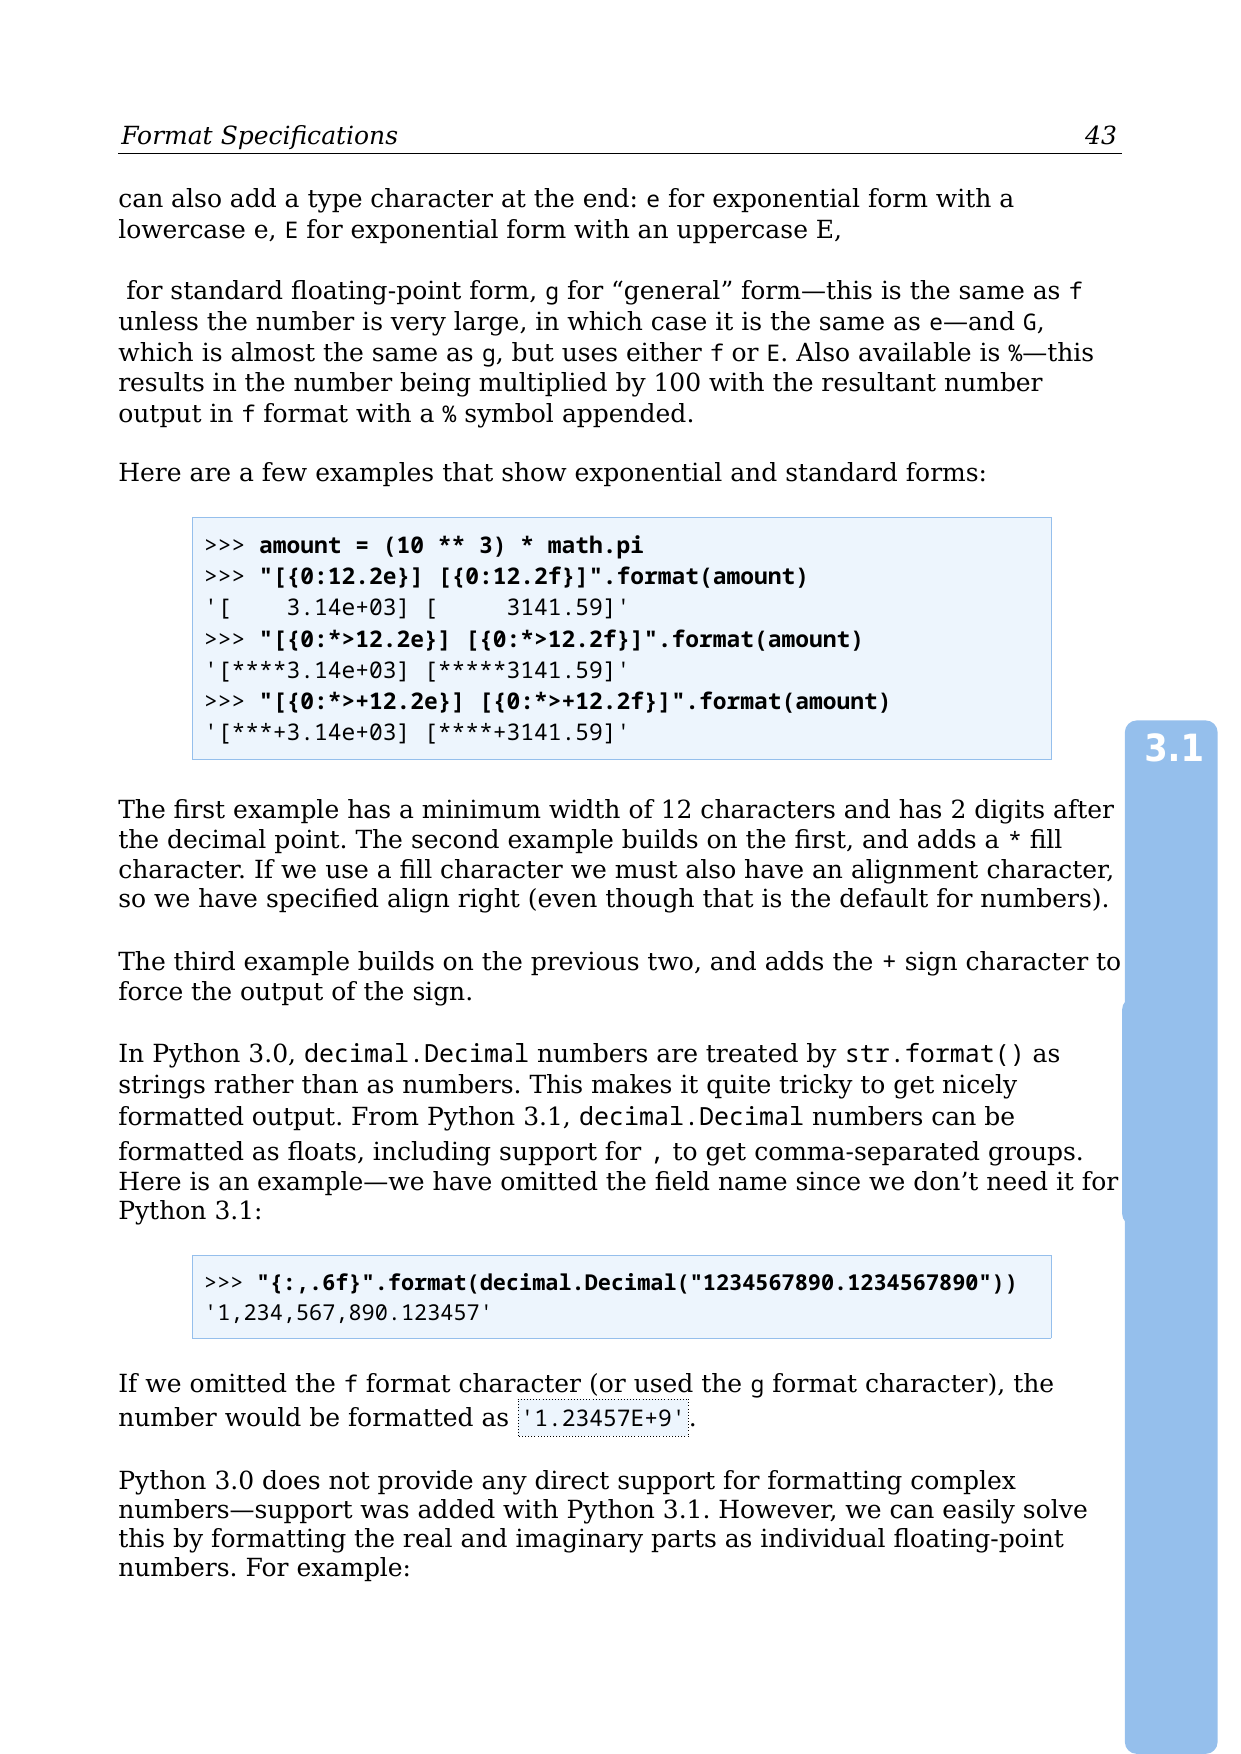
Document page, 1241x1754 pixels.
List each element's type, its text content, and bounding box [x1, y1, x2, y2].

text '[***+3.14e+03] [****+3141.59]' [193, 704, 1051, 759]
text In Python 3.0, decimal.Decimal numbers are treated by str.format() as strings rather than as numbers. This makes it quite tricky to get nicely formatted output. From Python 3.1, decimal.Decimal numbers can be formatted as floats, including support for , to get comma-separated groups. Here is an example—we have omitted the field name since we don’t need it for Python 3.1: [118, 1036, 1122, 1226]
text can also add a type character at the end: e for exponential form with a lowercase e, E for exponential form with an uppercase E, [118, 183, 1122, 245]
text Here are a few examples that show exponential and standard forms: [118, 458, 1122, 487]
text '[ 3.14e+03] [ 3141.59]' [193, 579, 1051, 611]
text for standard floating-point form, g for “general” form—this is the same as f unless the number is very large, in which case it is the same as e—and G, which is almost the same as g, but uses either f or E. Also available is %—this results in the number being multiplied by 100 with the resultant number output in f format with a % symbol appended. [118, 275, 1122, 429]
text >>> "{:,.6f}".format(decimal.Decimal("1234567890.1234567890")) [193, 1256, 1051, 1285]
text If we omitted the f format character (or used the g format character), the number would be formatted as '1.23457E+9'. [118, 1368, 1122, 1436]
text '[****3.14e+03] [*****3141.59]' [193, 642, 1051, 673]
text The first example has a minimum width of 12 characters and has 2 digits after the decimal point. The second example builds on the first, and adds a * fill character. If we use a fill character we must also have an alignment character, so we have specified align right (even though that is the default for numbers). [118, 795, 1122, 914]
text Python 3.0 does not provide any direct support for formatting complex numbers—support was added with Python 3.1. However, we can easily solve this by formatting the real and imaginary parts as individual floating-point numbers. For example: [118, 1466, 1122, 1582]
text >>> "[{0:*>12.2e}] [{0:*>12.2f}]".format(amount) [193, 611, 1051, 642]
text >>> "[{0:12.2e}] [{0:12.2f}]".format(amount) [193, 548, 1051, 579]
text '1,234,567,890.123457' [193, 1285, 1051, 1338]
text >>> amount = (10 ** 3) * math.pi [193, 518, 1051, 548]
text The third example builds on the previous two, and adds the + sign character to force the output of the sign. [118, 943, 1122, 1006]
text >>> "[{0:*>+12.2e}] [{0:*>+12.2f}]".format(amount) [193, 673, 1051, 704]
